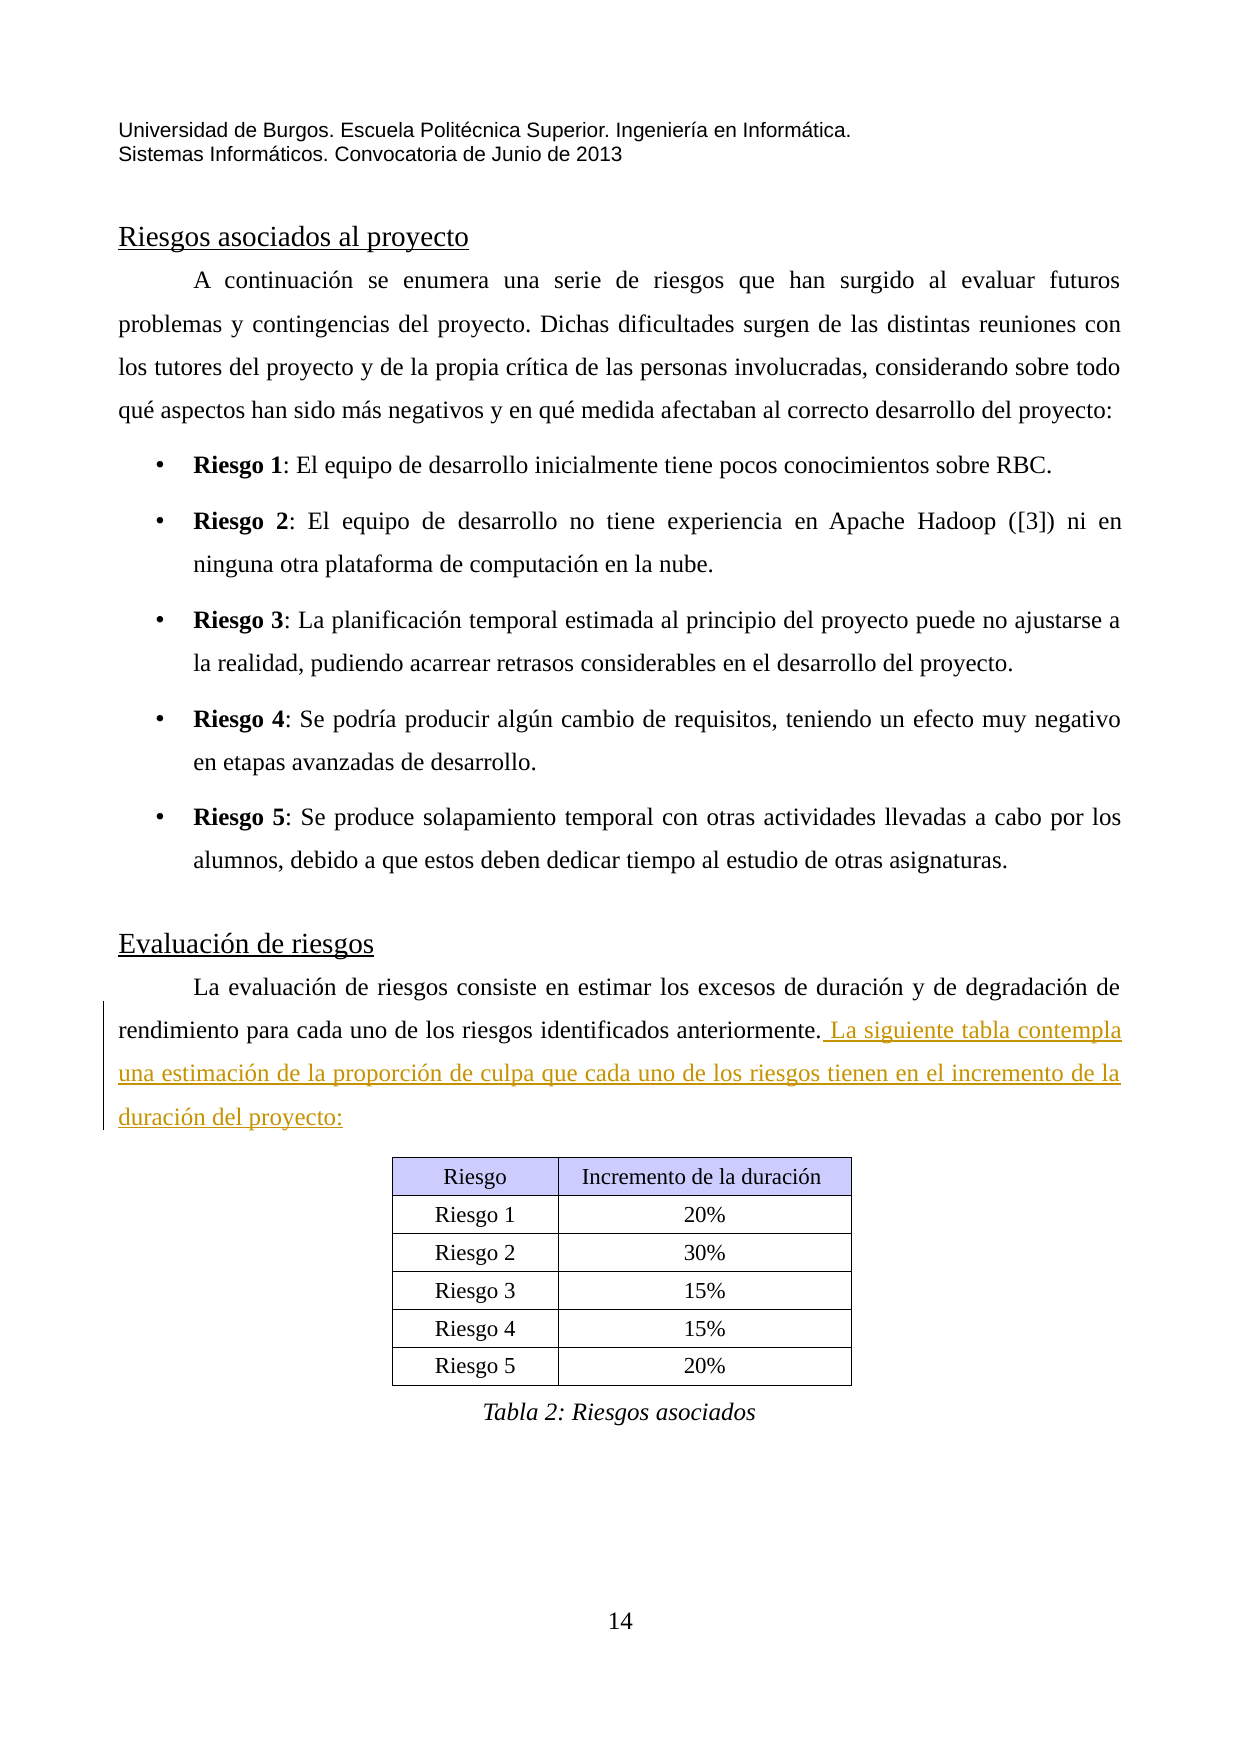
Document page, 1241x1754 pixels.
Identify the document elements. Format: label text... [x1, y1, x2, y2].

list Riesgo 3: La planificación temporal estimada al principio del proyecto puede no ajustarse a la realidad, pudiendo acarrear retrasos considerables en el desarrollo del proyecto. [156, 605, 1122, 677]
list Riesgo 2: El equipo de desarrollo no tiene experiencia en Apache Hadoop ([3]) ni en ninguna otra plataforma de computación en la nube. [156, 506, 1122, 578]
text A continuación se enumera una serie de riesgos que han surgido al evaluar futuros problemas y contingencias del proyecto. Dichas dificultades surgen de las distintas reuniones con los tutores del proyecto y de la propia crítica de las personas involucradas, considerando sobre todo qué aspectos han sido más negativos y en qué medida afectaban al correcto desarrollo del proyecto: [118, 266, 1122, 424]
table_header Incremento de la duración [559, 1158, 851, 1195]
table_cell Riesgo 2 [393, 1234, 558, 1271]
table_header Riesgo [393, 1158, 558, 1195]
list Riesgo 4: Se podría producir algún cambio de requisitos, teniendo un efecto muy negativo en etapas avanzadas de desarrollo. [156, 704, 1122, 776]
table_cell Riesgo 5 [393, 1348, 558, 1385]
text La evaluación de riesgos consiste en estimar los excesos de duración y de degradación de rendimiento para cada uno de los riesgos identificados anteriormente. La siguiente tabla contempla una estimación de la proporción de culpa que cada uno de los riesgos tienen en el incremento de la duración del proyecto: [118, 972, 1122, 1130]
list Riesgo 1: El equipo de desarrollo inicialmente tiene pocos conocimientos sobre RBC. [156, 451, 1122, 479]
table_cell 20% [559, 1196, 851, 1233]
table_cell Riesgo 1 [393, 1196, 558, 1233]
table_cell 15% [559, 1272, 851, 1309]
table_cell Riesgo 3 [393, 1272, 558, 1309]
table_cell Riesgo 4 [393, 1310, 558, 1347]
table_cell 15% [559, 1310, 851, 1347]
subtitle Evaluación de riesgos [118, 926, 1122, 960]
table_cell 20% [559, 1348, 851, 1385]
text Tabla 2: Riesgos asociados [118, 1397, 1122, 1426]
subtitle Riesgos asociados al proyecto [118, 219, 1122, 253]
table_cell 30% [559, 1234, 851, 1271]
list Riesgo 5: Se produce solapamiento temporal con otras actividades llevadas a cabo por los alumnos, debido a que estos deben dedicar tiempo al estudio de otras asignaturas. [156, 802, 1122, 874]
